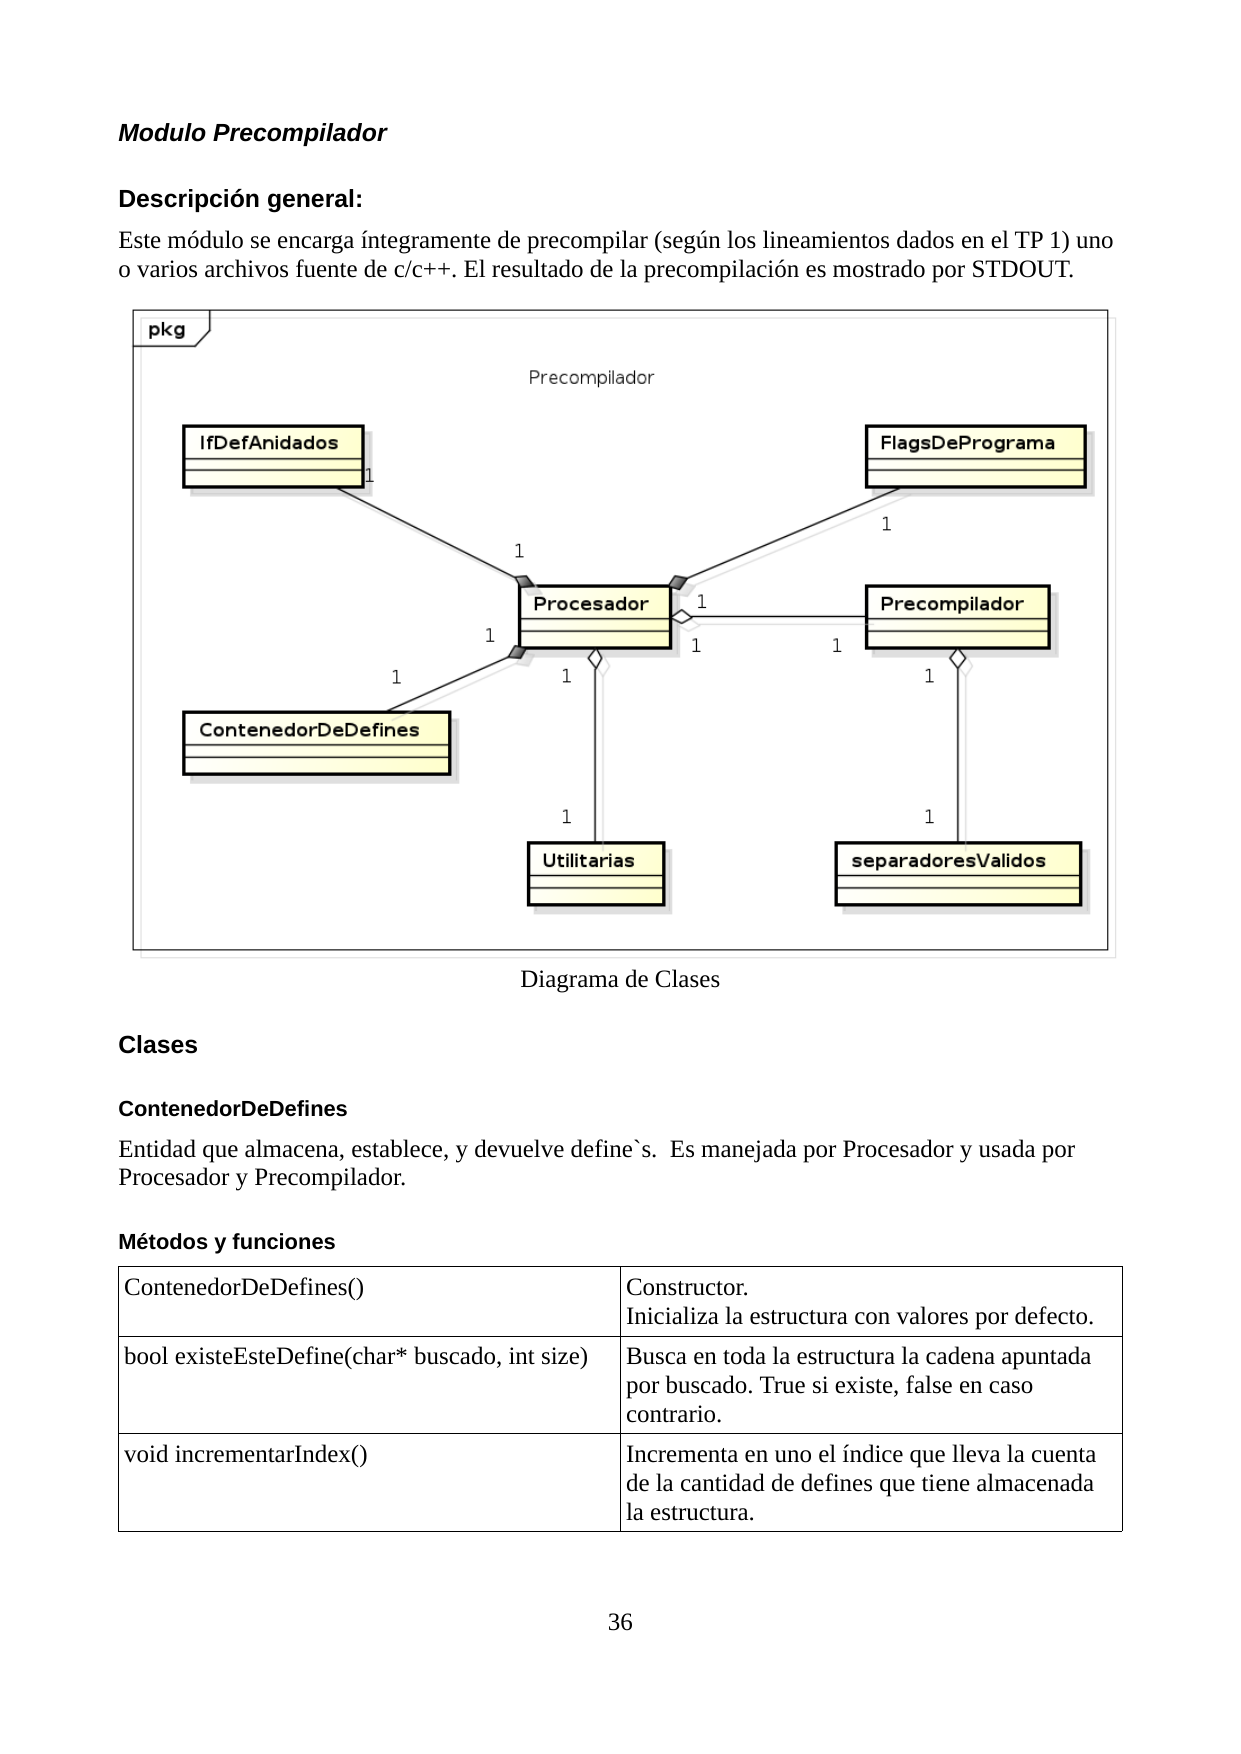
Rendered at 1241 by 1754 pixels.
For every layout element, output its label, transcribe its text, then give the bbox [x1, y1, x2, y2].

text Diagrama de Clases [118, 964, 1122, 992]
subtitle ContenedorDeDefines [118, 1096, 1122, 1121]
text Entidad que almacena, establece, y devuelve define`s. Es manejada por Procesador y usada por Procesador y Precompilador. [118, 1134, 1122, 1191]
table_cell Busca en toda la estructura la cadena apuntada por buscado. True si existe, false en caso contrario. [621, 1337, 1122, 1433]
subtitle Métodos y funciones [118, 1229, 1122, 1254]
picture [118, 295, 1123, 964]
subtitle Clases [118, 1030, 1122, 1058]
table_cell Incrementa en uno el índice que lleva la cuenta de la cantidad de defines que tiene almacenada la estructura. [621, 1434, 1122, 1531]
subtitle Modulo Precompilador [118, 118, 1122, 147]
table_cell bool existeEsteDefine(char* buscado, int size) [119, 1337, 620, 1433]
text Este módulo se encarga íntegramente de precompilar (según los lineamientos dados en el TP 1) uno o varios archivos fuente de c/c++. El resultado de la precompilación es mostrado por STDOUT. [118, 225, 1122, 283]
table_cell void incrementarIndex() [119, 1434, 620, 1531]
subtitle Descripción general: [118, 184, 1122, 213]
table_header Constructor. Inicializa la estructura con valores por defecto. [621, 1267, 1122, 1336]
table_header ContenedorDeDefines() [119, 1267, 620, 1336]
